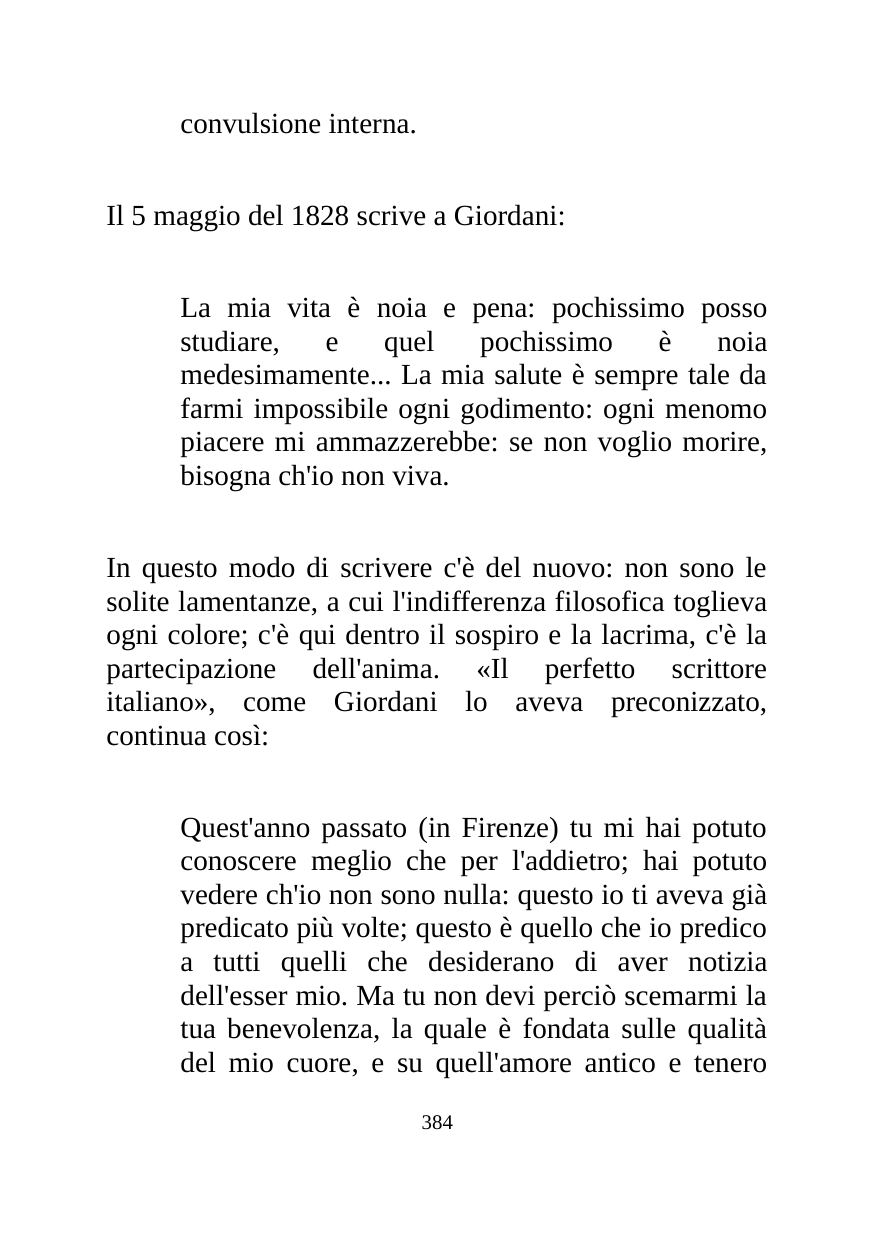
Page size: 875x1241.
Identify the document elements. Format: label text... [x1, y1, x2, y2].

text Quest'anno passato (in Firenze) tu mi hai potuto conoscere meglio che per l'addietro; hai potuto vedere ch'io non sono nulla: questo io ti aveva già predicato più volte; questo è quello che io predico a tutti quelli che desiderano di aver notizia dell'esser mio. Ma tu non devi perciò scemarmi la tua benevolenza, la quale è fondata sulle qualità del mio cuore, e su quell'amore antico e tenero [180, 810, 768, 1078]
text convulsione interna. [180, 106, 768, 140]
text La mia vita è noia e pena: pochissimo posso studiare, e quel pochissimo è noia medesimamente... La mia salute è sempre tale da farmi impossibile ogni godimento: ogni menomo piacere mi ammazzerebbe: se non voglio morire, bisogna ch'io non viva. [180, 290, 768, 492]
text In questo modo di scrivere c'è del nuovo: non sono le solite lamentanze, a cui l'indifferenza filosofica toglieva ogni colore; c'è qui dentro il sospiro e la lacrima, c'è la partecipazione dell'anima. «Il perfetto scrittore italiano», come Giordani lo aveva preconizzato, continua così: [106, 550, 768, 751]
text Il 5 maggio del 1828 scrive a Giordani: [106, 198, 768, 232]
